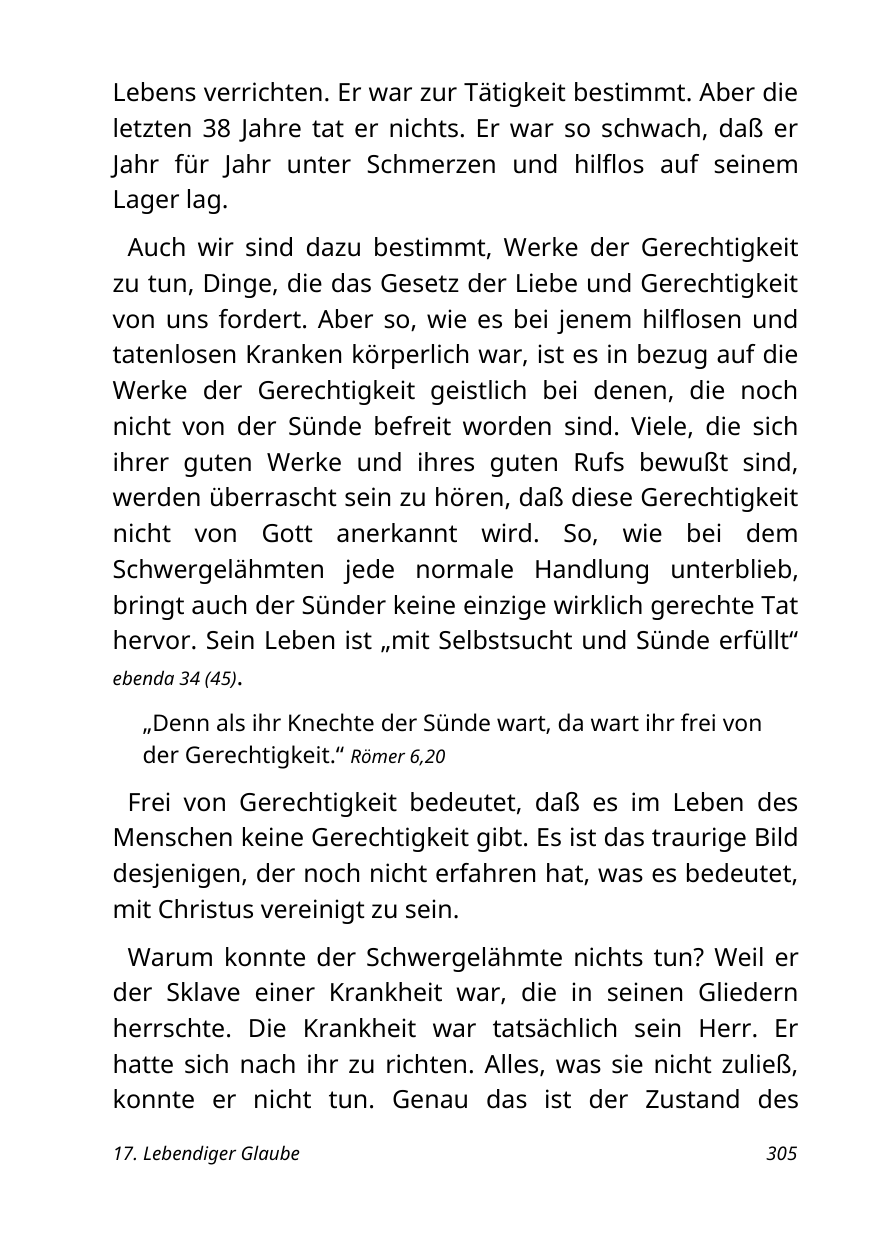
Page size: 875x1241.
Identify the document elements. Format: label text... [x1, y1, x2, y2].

text Lebens verrichten. Er war zur Tätigkeit bestimmt. Aber die letzten 38 Jahre tat er nichts. Er war so schwach, daß er Jahr für Jahr unter Schmerzen und hilflos auf seinem Lager lag. [112, 75, 799, 216]
text „Denn als ihr Knechte der Sünde wart, da wart ihr frei von der Gerechtigkeit.“ Römer 6,20 [142, 707, 769, 771]
text Frei von Gerechtigkeit bedeutet, daß es im Leben des Menschen keine Gerechtigkeit gibt. Es ist das traurige Bild desjenigen, der noch nicht erfahren hat, was es bedeutet, mit Christus vereinigt zu sein. [112, 784, 799, 926]
text Auch wir sind dazu bestimmt, Werke der Gerechtigkeit zu tun, Dinge, die das Gesetz der Liebe und Gerechtigkeit von uns fordert. Aber so, wie es bei jenem hilflosen und tatenlosen Kranken körperlich war, ist es in bezug auf die Werke der Gerechtigkeit geistlich bei denen, die noch nicht von der Sünde befreit worden sind. Viele, die sich ihrer guten Werke und ihres guten Rufs bewußt sind, werden überrascht sein zu hören, daß diese Gerechtigkeit nicht von Gott anerkannt wird. So, wie bei dem Schwergelähmten jede normale Handlung unterblieb, bringt auch der Sünder keine einzige wirklich gerechte Tat hervor. Sein Leben ist „mit Selbstsucht und Sünde erfüllt“ ebenda 34 (45). [112, 230, 799, 693]
text Warum konnte der Schwergelähmte nichts tun? Weil er der Sklave einer Krankheit war, die in seinen Gliedern herrschte. Die Krankheit war tatsächlich sein Herr. Er hatte sich nach ihr zu richten. Alles, was sie nicht zuließ, konnte er nicht tun. Genau das ist der Zustand des [112, 939, 799, 1116]
